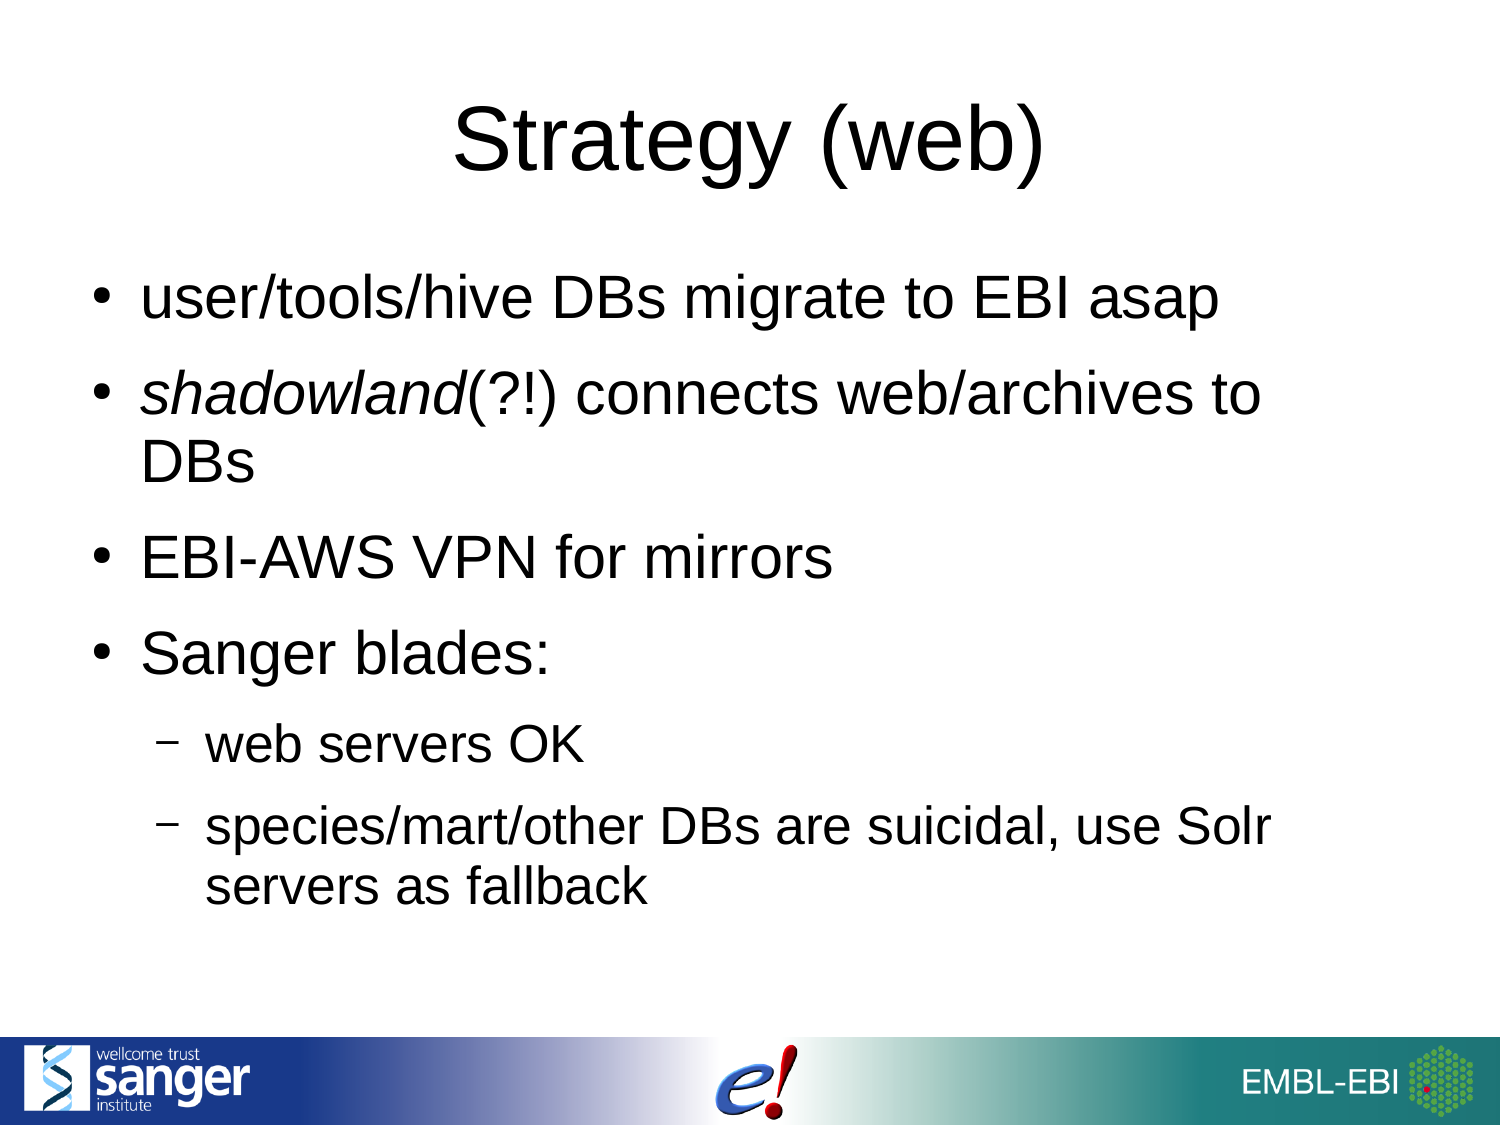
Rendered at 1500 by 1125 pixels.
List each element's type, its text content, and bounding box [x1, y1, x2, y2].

picture [0, 1037, 1500, 1125]
title Strategy (web) [75, 44, 1425, 233]
list user/tools/hive DBs migrate to EBI asap shadowland(?!) connects web/archives to DBs EBI-AWS VPN for mirrors Sanger blades: web servers OK species/mart/other DBs are suicidal, use Solr servers as fallback [75, 263, 1395, 916]
